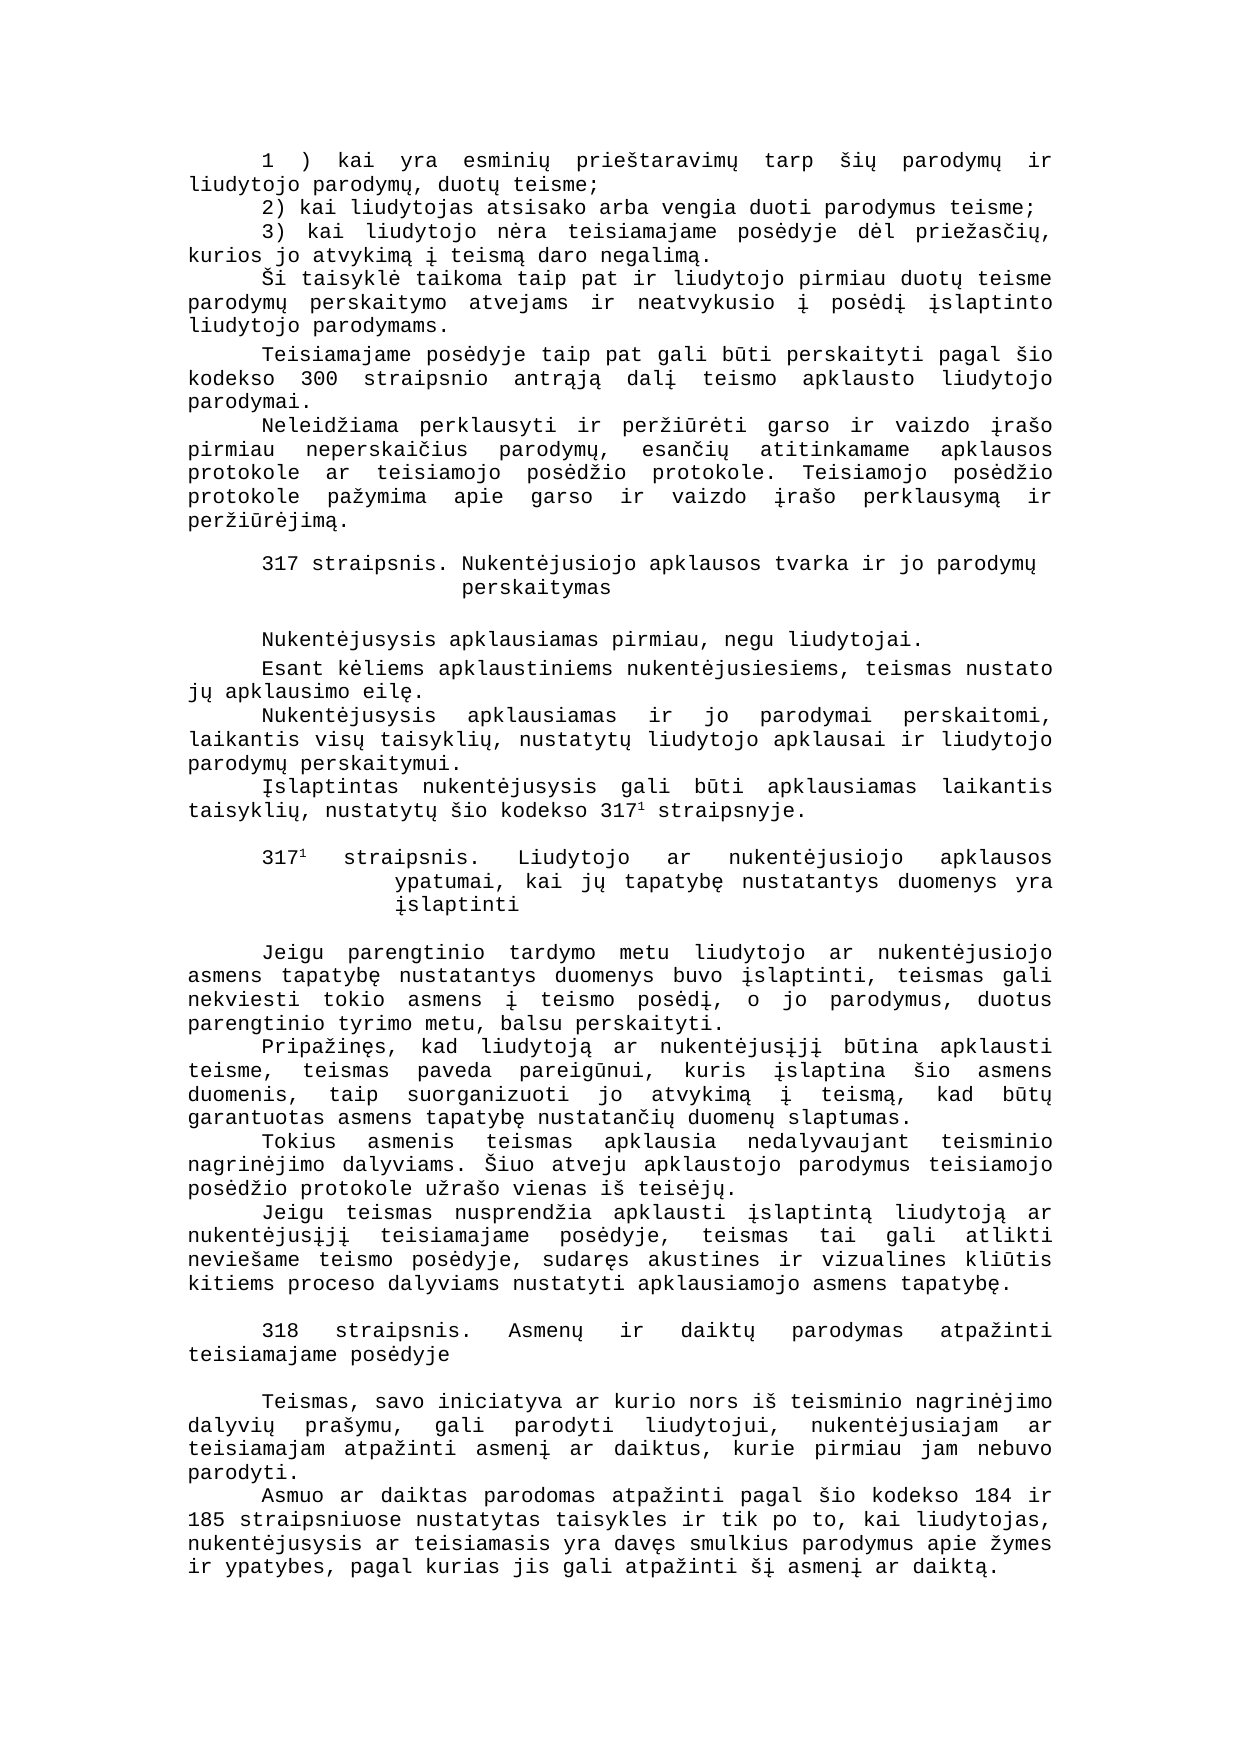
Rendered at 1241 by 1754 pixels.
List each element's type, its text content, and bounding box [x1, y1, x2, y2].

text 317 straipsnis. Nukentėjusiojo apklausos tvarka ir jo parodymų [187, 553, 1053, 577]
text perskaitymas [187, 577, 1053, 601]
text 3171 straipsnis. Liudytojo ar nukentėjusiojo apklausos ypatumai, kai jų tapatybę nustatantys duomenys yra įslaptinti [261, 847, 1053, 918]
text Teisiamajame posėdyje taip pat gali būti perskaityti pagal šio kodekso 300 straipsnio antrąją dalį teismo apklausto liudytojo parodymai. [187, 344, 1053, 415]
text 1 ) kai yra esminių prieštaravimų tarp šių parodymų ir liudytojo parodymų, duotų teisme; [187, 150, 1053, 197]
text Ši taisyklė taikoma taip pat ir liudytojo pirmiau duotų teisme parodymų perskaitymo atvejams ir neatvykusio į posėdį įslaptinto liudytojo parodymams. [187, 268, 1053, 339]
text Pripažinęs, kad liudytoją ar nukentėjusįjį būtina apklausti teisme, teismas paveda pareigūnui, kuris įslaptina šio asmens duomenis, taip suorganizuoti jo atvykimą į teismą, kad būtų garantuotas asmens tapatybę nustatančių duomenų slaptumas. [187, 1036, 1053, 1131]
text Nukentėjusysis apklausiamas ir jo parodymai perskaitomi, laikantis visų taisyklių, nustatytų liudytojo apklausai ir liudytojo parodymų perskaitymui. [187, 705, 1053, 776]
text Jeigu parengtinio tardymo metu liudytojo ar nukentėjusiojo asmens tapatybę nustatantys duomenys buvo įslaptinti, teismas gali nekviesti tokio asmens į teismo posėdį, o jo parodymus, duotus parengtinio tyrimo metu, balsu perskaityti. [187, 942, 1053, 1036]
text Tokius asmenis teismas apklausia nedalyvaujant teisminio nagrinėjimo dalyviams. Šiuo atveju apklaustojo parodymus teisiamojo posėdžio protokole užrašo vienas iš teisėjų. [187, 1131, 1053, 1202]
text Teismas, savo iniciatyva ar kurio nors iš teisminio nagrinėjimo dalyvių prašymu, gali parodyti liudytojui, nukentėjusiajam ar teisiamajam atpažinti asmenį ar daiktus, kurie pirmiau jam nebuvo parodyti. [187, 1391, 1053, 1486]
text 3) kai liudytojo nėra teisiamajame posėdyje dėl priežasčių, kurios jo atvykimą į teismą daro negalimą. [187, 221, 1053, 268]
text Nukentėjusysis apklausiamas pirmiau, negu liudytojai. [187, 629, 1053, 653]
text Neleidžiama perklausyti ir peržiūrėti garso ir vaizdo įrašo pirmiau neperskaičius parodymų, esančių atitinkamame apklausos protokole ar teisiamojo posėdžio protokole. Teisiamojo posėdžio protokole pažymima apie garso ir vaizdo įrašo perklausymą ir peržiūrėjimą. [187, 415, 1053, 533]
text 2) kai liudytojas atsisako arba vengia duoti parodymus teisme; [187, 197, 1053, 221]
text Įslaptintas nukentėjusysis gali būti apklausiamas laikantis taisyklių, nustatytų šio kodekso 3171 straipsnyje. [187, 776, 1053, 823]
text 318 straipsnis. Asmenų ir daiktų parodymas atpažinti teisiamajame posėdyje [187, 1320, 1053, 1367]
text Asmuo ar daiktas parodomas atpažinti pagal šio kodekso 184 ir 185 straipsniuose nustatytas taisykles ir tik po to, kai liudytojas, nukentėjusysis ar teisiamasis yra davęs smulkius parodymus apie žymes ir ypatybes, pagal kurias jis gali atpažinti šį asmenį ar daiktą. [187, 1486, 1053, 1580]
text Jeigu teismas nusprendžia apklausti įslaptintą liudytoją ar nukentėjusįjį teisiamajame posėdyje, teismas tai gali atlikti neviešame teismo posėdyje, sudaręs akustines ir vizualines kliūtis kitiems proceso dalyviams nustatyti apklausiamojo asmens tapatybę. [187, 1202, 1053, 1296]
text Esant kėliems apklaustiniems nukentėjusiesiems, teismas nustato jų apklausimo eilę. [187, 658, 1053, 705]
